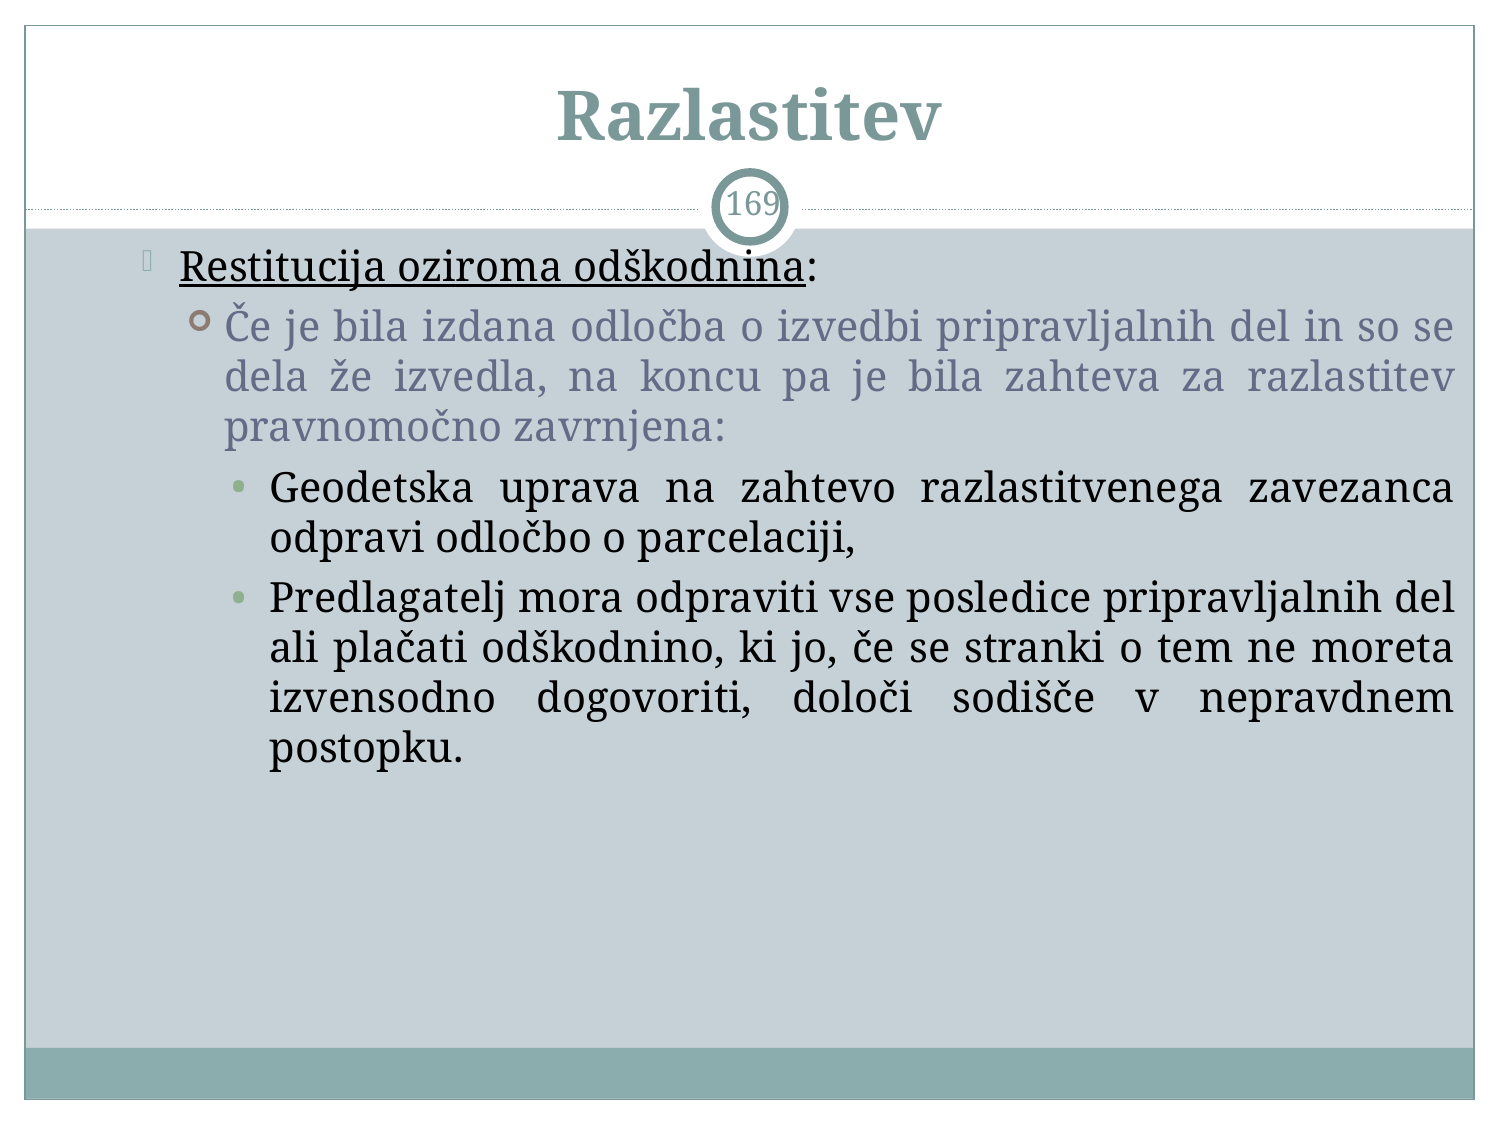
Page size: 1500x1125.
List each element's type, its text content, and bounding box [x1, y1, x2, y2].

list Restitucija oziroma odškodnina: Če je bila izdana odločba o izvedbi pripravljalnih del in so se dela že izvedla, na koncu pa je bila zahteva za razlastitev pravnomočno zavrnjena: Geodetska uprava na zahtevo razlastitvenega zavezanca odpravi odločbo o parcelaciji, Predlagatelj mora odpraviti vse posledice pripravljalnih del ali plačati odškodnino, ki jo, če se stranki o tem ne moreta izvensodno dogovoriti, določi sodišče v nepravdnem postopku. [29, 231, 1471, 1035]
text_box [715, 168, 791, 241]
title Razlastitev [49, 37, 1450, 162]
